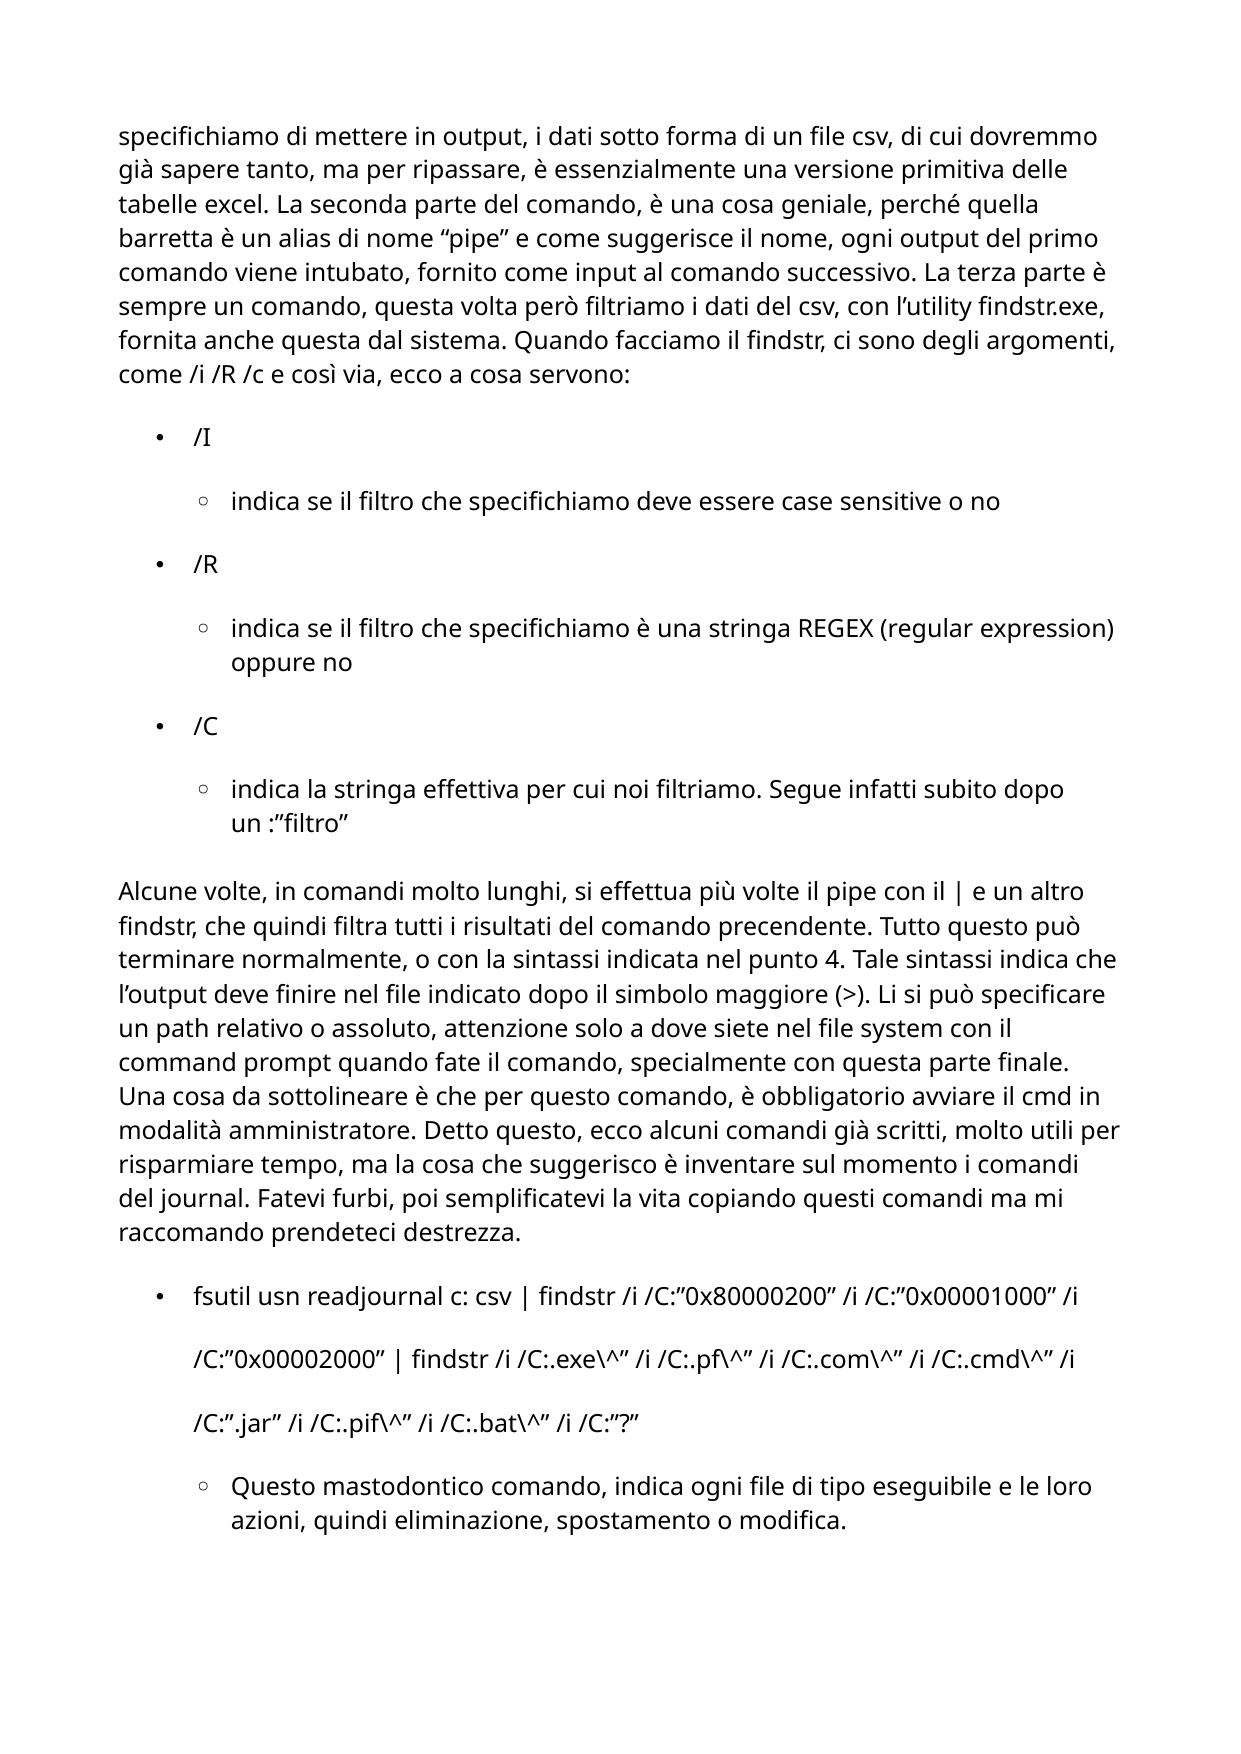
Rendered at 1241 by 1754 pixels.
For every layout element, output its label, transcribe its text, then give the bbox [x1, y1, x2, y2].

list /R [156, 547, 1122, 581]
list fsutil usn readjournal c: csv | findstr /i /C:”0x80000200” /i /C:”0x00001000” /i /C:”0x00002000” | findstr /i /C:.exe\^” /i /C:.pf\^” /i /C:.com\^” /i /C:.cmd\^” /i /C:”.jar” /i /C:.pif\^” /i /C:.bat\^” /i /C:”?” [156, 1278, 1122, 1439]
list indica la stringa effettiva per cui noi filtriamo. Segue infatti subito dopo un :”filtro” [193, 772, 1122, 840]
list indica se il filtro che specifichiamo è una stringa REGEX (regular expression) oppure no [193, 611, 1122, 679]
list /C [156, 708, 1122, 742]
list Questo mastodontico comando, indica ogni file di tipo eseguibile e le loro azioni, quindi eliminazione, spostamento o modifica. [193, 1469, 1122, 1537]
text specifichiamo di mettere in output, i dati sotto forma di un file csv, di cui dovremmo già sapere tanto, ma per ripassare, è essenzialmente una versione primitiva delle tabelle excel. La seconda parte del comando, è una cosa geniale, perché quella barretta è un alias di nome “pipe” e come suggerisce il nome, ogni output del primo comando viene intubato, fornito come input al comando successivo. La terza parte è sempre un comando, questa volta però filtriamo i dati del csv, con l’utility findstr.exe, fornita anche questa dal sistema. Quando facciamo il findstr, ci sono degli argomenti, come /i /R /c e così via, ecco a cosa servono: [118, 118, 1122, 391]
text Alcune volte, in comandi molto lunghi, si effettua più volte il pipe con il | e un altro findstr, che quindi filtra tutti i risultati del comando precendente. Tutto questo può terminare normalmente, o con la sintassi indicata nel punto 4. Tale sintassi indica che l’output deve finire nel file indicato dopo il simbolo maggiore (>). Li si può specificare un path relativo o assoluto, attenzione solo a dove siete nel file system con il command prompt quando fate il comando, specialmente con questa parte finale. Una cosa da sottolineare è che per questo comando, è obbligatorio avviare il cmd in modalità amministratore. Detto questo, ecco alcuni comandi già scritti, molto utili per risparmiare tempo, ma la cosa che suggerisco è inventare sul momento i comandi del journal. Fatevi furbi, poi semplificatevi la vita copiando questi comandi ma mi raccomando prendeteci destrezza. [118, 874, 1122, 1249]
list indica se il filtro che specifichiamo deve essere case sensitive o no [193, 484, 1122, 518]
list /I [156, 420, 1122, 454]
